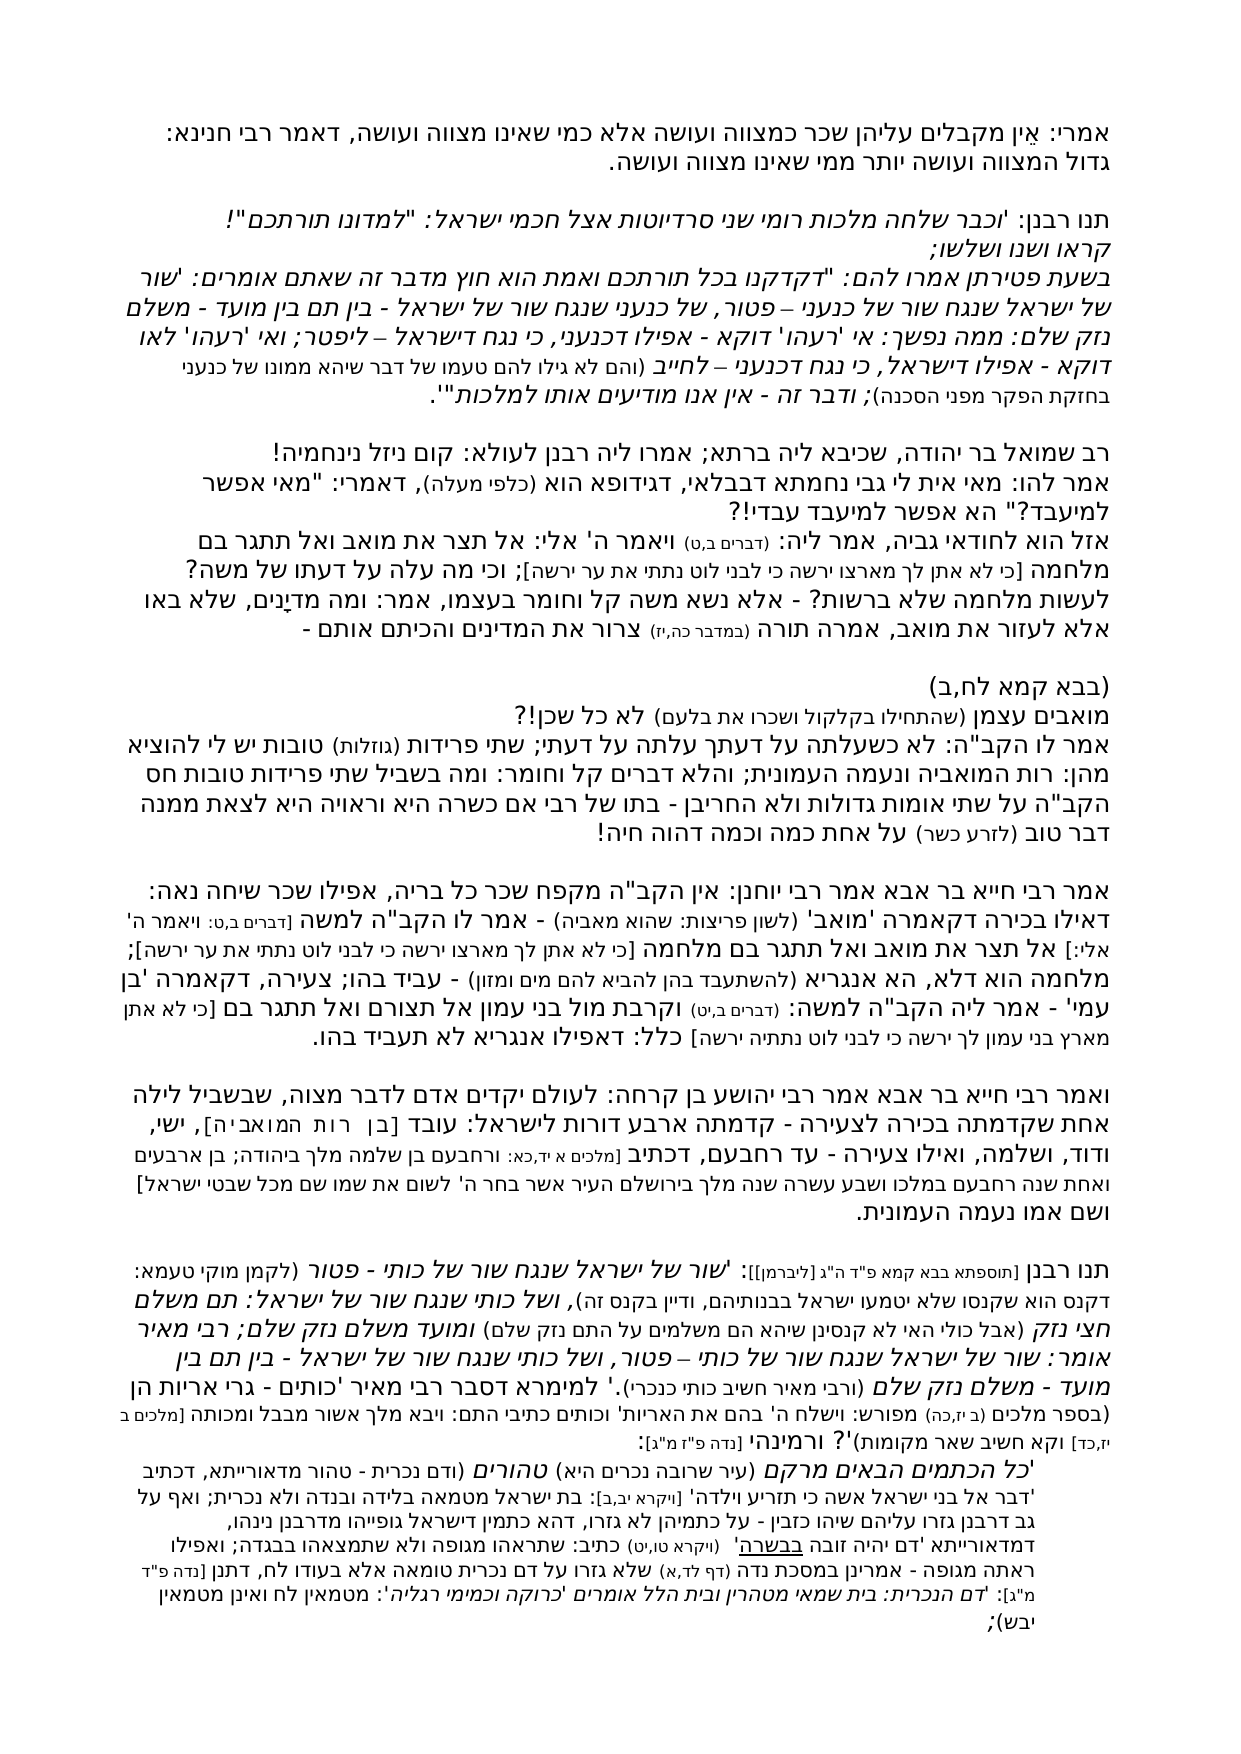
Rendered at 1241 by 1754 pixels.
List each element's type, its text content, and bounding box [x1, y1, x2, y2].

text אמרי: אֵין מקבלים עליהן שכר כמצווה ועושה אלא כמי שאינו מצווה ועושה, דאמר רבי חנינא: גדול המצווה ועושה יותר ממי שאינו מצווה ועושה. [118, 118, 1110, 177]
text (בבא קמא לח,ב) [118, 672, 1110, 701]
text 'כל הכתמים הבאים מרקם (עיר שרובה נכרים היא) טהורים (ודם נכרית - טהור מדאורייתא, דכתיב 'דבר אל בני ישראל אשה כי תזריע וילדה' [ויקרא יב,ב]: בת ישראל מטמאה בלידה ובנדה ולא נכרית; ואף על גב דרבנן גזרו עליהם שיהו כזבין - על כתמיהן לא גזרו, דהא כתמין דישראל גופייהו מדרבנן נינהו, דמדאורייתא 'דם יהיה זובה בבשרה' (ויקרא טו,יט) כתיב: שתראהו מגופה ולא שתמצאהו בבגדה; ואפילו ראתה מגופה - אמרינן במסכת נדה (דף לד,א) שלא גזרו על דם נכרית טומאה אלא בעודו לח, דתנן [נדה פ"ד מ"ג]: 'דם הנכרית: בית שמאי מטהרין ובית הלל אומרים 'כרוקה וכמימי רגליה': מטמאין לח ואינן מטמאין יבש); [118, 1455, 1035, 1636]
text תנו רבנן: 'וכבר שלחה מלכות רומי שני סרדיוטות אצל חכמי ישראל: "למדונו תורתכם"! [118, 205, 1110, 234]
text תנו רבנן [תוספתא בבא קמא פ"ד ה"ג [ליברמן]]: 'שור של ישראל שנגח שור של כותי - פטור (לקמן מוקי טעמא: דקנס הוא שקנסו שלא יטמעו ישראל בבנותיהם, ודיין בקנס זה), ושל כותי שנגח שור של ישראל: תם משלם חצי נזק (אבל כולי האי לא קנסינן שיהא הם משלמים על התם נזק שלם) ומועד משלם נזק שלם; רבי מאיר אומר: שור של ישראל שנגח שור של כותי – פטור, ושל כותי שנגח שור של ישראל - בין תם בין מועד - משלם נזק שלם (ורבי מאיר חשיב כותי כנכרי).' למימרא דסבר רבי מאיר 'כותים - גרי אריות הן (בספר מלכים (ב יז,כה) מפורש: וישלח ה' בהם את האריות' וכותים כתיבי התם: ויבא מלך אשור מבבל ומכותה [מלכים ב יז,כד] וקא חשיב שאר מקומות)'? ורמינהי [נדה פ"ז מ"ג]: [118, 1256, 1110, 1455]
text רב שמואל בר יהודה, שכיבא ליה ברתא; אמרו ליה רבנן לעולא: קום ניזל נינחמיה! [118, 439, 1110, 468]
text ואמר רבי חייא בר אבא אמר רבי יהושע בן קרחה: לעולם יקדים אדם לדבר מצוה, שבשביל לילה אחת שקדמתה בכירה לצעירה - קדמתה ארבע דורות לישראל: עובד [בן רות המואביה], ישי, ודוד, ושלמה, ואילו צעירה - עד רחבעם, דכתיב [מלכים א יד,כא: ורחבעם בן שלמה מלך ביהודה; בן ארבעים ואחת שנה רחבעם במלכו ושבע עשרה שנה מלך בירושלם העיר אשר בחר ה' לשום את שמו שם מכל שבטי ישראל] ושם אמו נעמה העמונית. [118, 1080, 1110, 1227]
text אזל הוא לחודאי גביה, אמר ליה: (דברים ב,ט) ויאמר ה' אלי: אל תצר את מואב ואל תתגר בם מלחמה [כי לא אתן לך מארצו ירשה כי לבני לוט נתתי את ער ירשה]; וכי מה עלה על דעתו של משה? לעשות מלחמה שלא ברשות? - אלא נשא משה קל וחומר בעצמו, אמר: ומה מדיָנים, שלא באו אלא לעזור את מואב, אמרה תורה (במדבר כה,יז) צרור את המדינים והכיתם אותם - [118, 526, 1110, 643]
text אמר רבי חייא בר אבא אמר רבי יוחנן: אין הקב"ה מקפח שכר כל בריה, אפילו שכר שיחה נאה: דאילו בכירה דקאמרה 'מואב' (לשון פריצות: שהוא מאביה) - אמר לו הקב"ה למשה [דברים ב,ט: ויאמר ה' אלי:] אל תצר את מואב ואל תתגר בם מלחמה [כי לא אתן לך מארצו ירשה כי לבני לוט נתתי את ער ירשה]; מלחמה הוא דלא, הא אנגריא (להשתעבד בהן להביא להם מים ומזון) - עביד בהו; צעירה, דקאמרה 'בן עמי' - אמר ליה הקב"ה למשה: (דברים ב,יט) וקרבת מול בני עמון אל תצורם ואל תתגר בם [כי לא אתן מארץ בני עמון לך ירשה כי לבני לוט נתתיה ירשה] כלל: דאפילו אנגריא לא תעביד בהו. [118, 876, 1110, 1052]
text קראו ושנו ושלשו; [118, 234, 1110, 264]
text בשעת פטירתן אמרו להם: "דקדקנו בכל תורתכם ואמת הוא חוץ מדבר זה שאתם אומרים: 'שור של ישראל שנגח שור של כנעני – פטור, של כנעני שנגח שור של ישראל - בין תם בין מועד - משלם נזק שלם: ממה נפשך: אי 'רעהו' דוקא - אפילו דכנעני, כי נגח דישראל – ליפטר; ואי 'רעהו' לאו דוקא - אפילו דישראל, כי נגח דכנעני – לחייב (והם לא גילו להם טעמו של דבר שיהא ממונו של כנעני בחזקת הפקר מפני הסכנה); ודבר זה - אין אנו מודיעים אותו למלכות"'. [118, 264, 1110, 410]
text אמר לו הקב"ה: לא כשעלתה על דעתך עלתה על דעתי; שתי פרידות (גוזלות) טובות יש לי להוציא מהן: רות המואביה ונעמה העמונית; והלא דברים קל וחומר: ומה בשביל שתי פרידות טובות חס הקב"ה על שתי אומות גדולות ולא החריבן - בתו של רבי אם כשרה היא וראויה היא לצאת ממנה דבר טוב (לזרע כשר) על אחת כמה וכמה דהוה חיה! [118, 730, 1110, 847]
text אמר להו: מאי אית לי גבי נחמתא דבבלאי, דגידופא הוא (כלפי מעלה), דאמרי: "מאי אפשר למיעבד?" הא אפשר למיעבד עבדי!? [118, 468, 1110, 526]
text מואבים עצמן (שהתחילו בקלקול ושכרו את בלעם) לא כל שכן!? [118, 701, 1110, 730]
